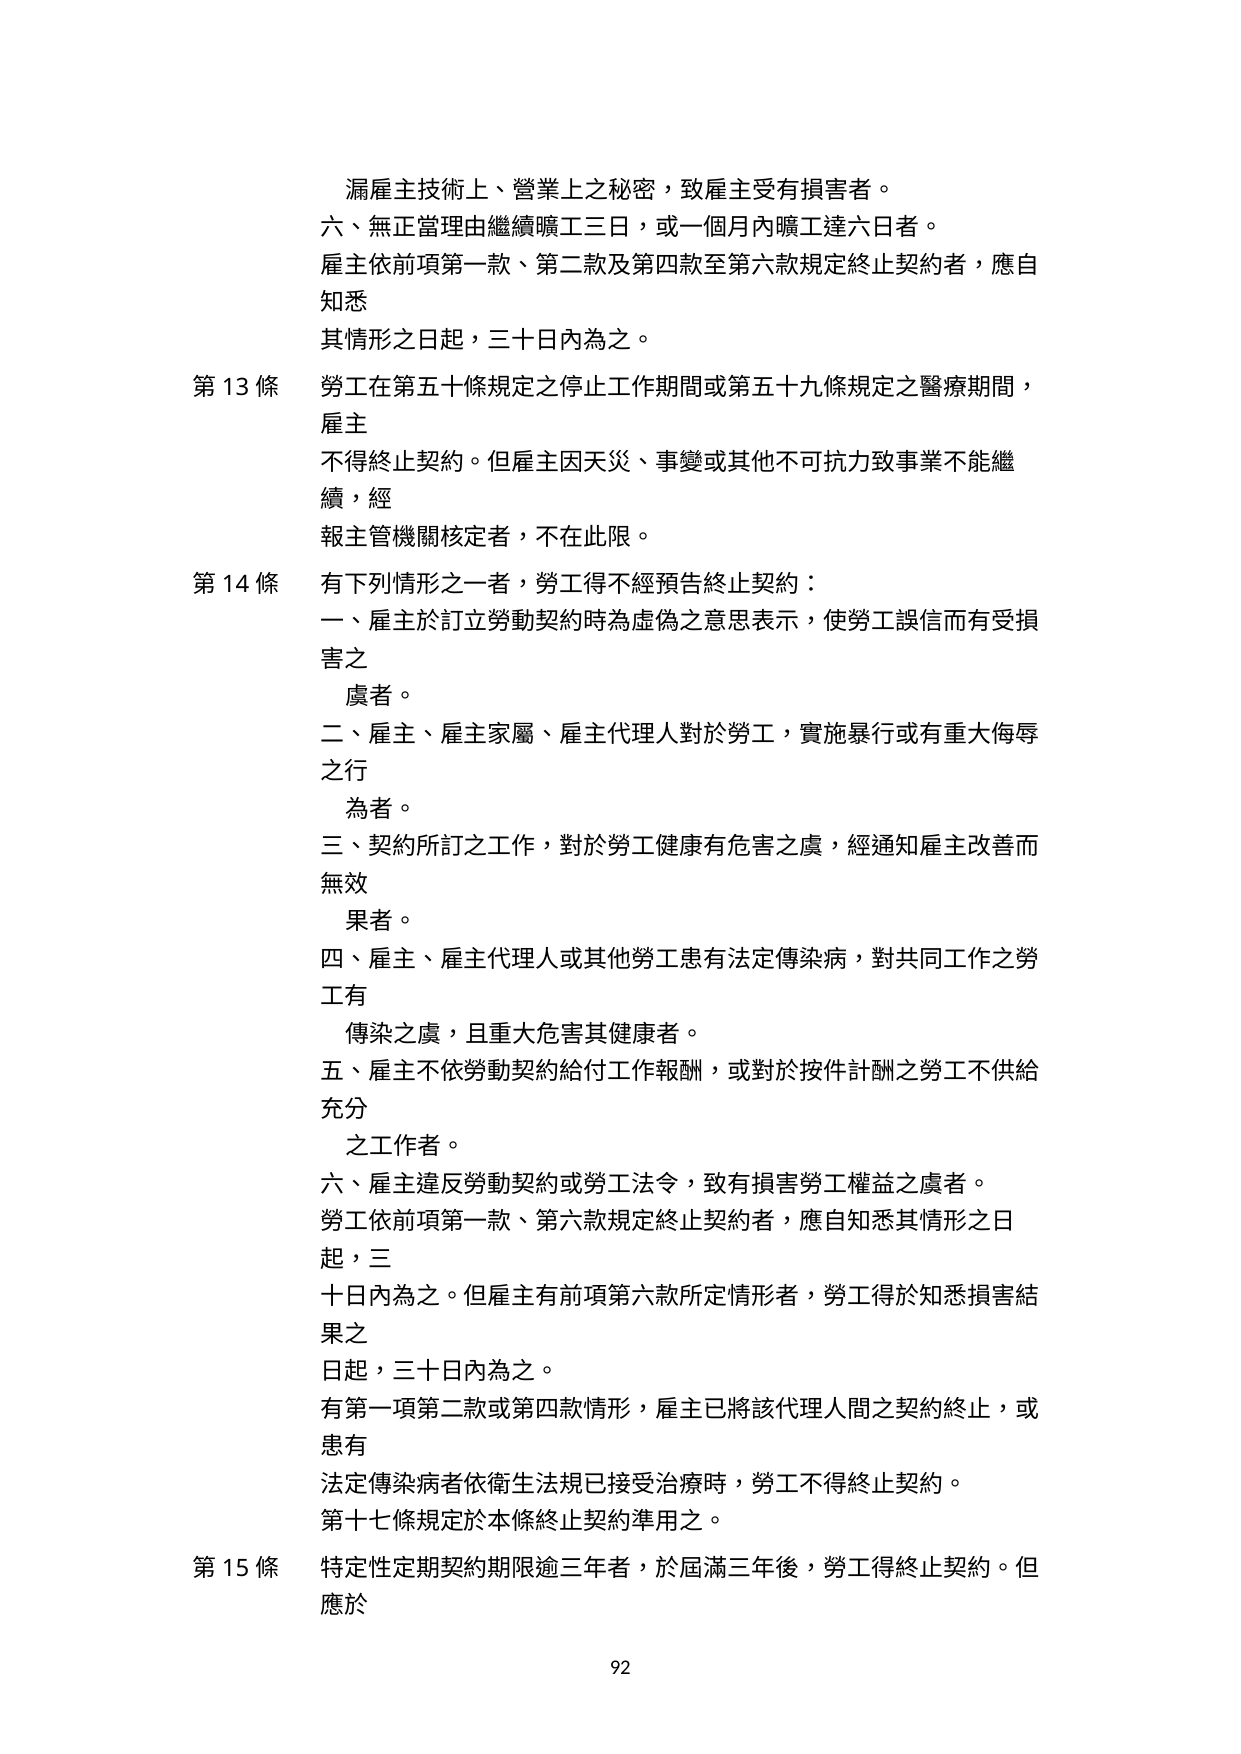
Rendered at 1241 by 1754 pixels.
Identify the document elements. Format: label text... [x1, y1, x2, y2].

table_cell [302, 1543, 315, 1627]
table_cell 勞工在第五十條規定之停止工作期間或第五十九條規定之醫療期間，雇主 不得終止契約。但雇主因天災、事變或其他不可抗力致事業不能繼續，經 報主管機關核定者，不在此限。 [315, 361, 1053, 558]
table_cell [302, 361, 315, 558]
table_cell 特定性定期契約期限逾三年者，於屆滿三年後，勞工得終止契約。但應於 [315, 1543, 1053, 1627]
table_cell 第 14 條 [188, 558, 302, 1543]
table_cell 第 13 條 [188, 361, 302, 558]
table_cell [302, 165, 315, 361]
table_cell [188, 165, 302, 361]
table_cell [302, 558, 315, 1543]
table_cell 有下列情形之一者，勞工得不經預告終止契約： 一、雇主於訂立勞動契約時為虛偽之意思表示，使勞工誤信而有受損害之 虞者。 二、雇主、雇主家屬、雇主代理人對於勞工，實施暴行或有重大侮辱之行 為者。 三、契約所訂之工作，對於勞工健康有危害之虞，經通知雇主改善而無效 果者。 四、雇主、雇主代理人或其他勞工患有法定傳染病，對共同工作之勞工有 傳染之虞，且重大危害其健康者。 五、雇主不依勞動契約給付工作報酬，或對於按件計酬之勞工不供給充分 之工作者。 六、雇主違反勞動契約或勞工法令，致有損害勞工權益之虞者。 勞工依前項第一款、第六款規定終止契約者，應自知悉其情形之日起，三 十日內為之。但雇主有前項第六款所定情形者，勞工得於知悉損害結果之 日起，三十日內為之。 有第一項第二款或第四款情形，雇主已將該代理人間之契約終止，或患有 法定傳染病者依衛生法規已接受治療時，勞工不得終止契約。 第十七條規定於本條終止契約準用之。 [315, 558, 1053, 1543]
table_cell 第 15 條 [188, 1543, 302, 1627]
table_cell 漏雇主技術上、營業上之秘密，致雇主受有損害者。 六、無正當理由繼續曠工三日，或一個月內曠工達六日者。 雇主依前項第一款、第二款及第四款至第六款規定終止契約者，應自知悉 其情形之日起，三十日內為之。 [315, 165, 1053, 361]
